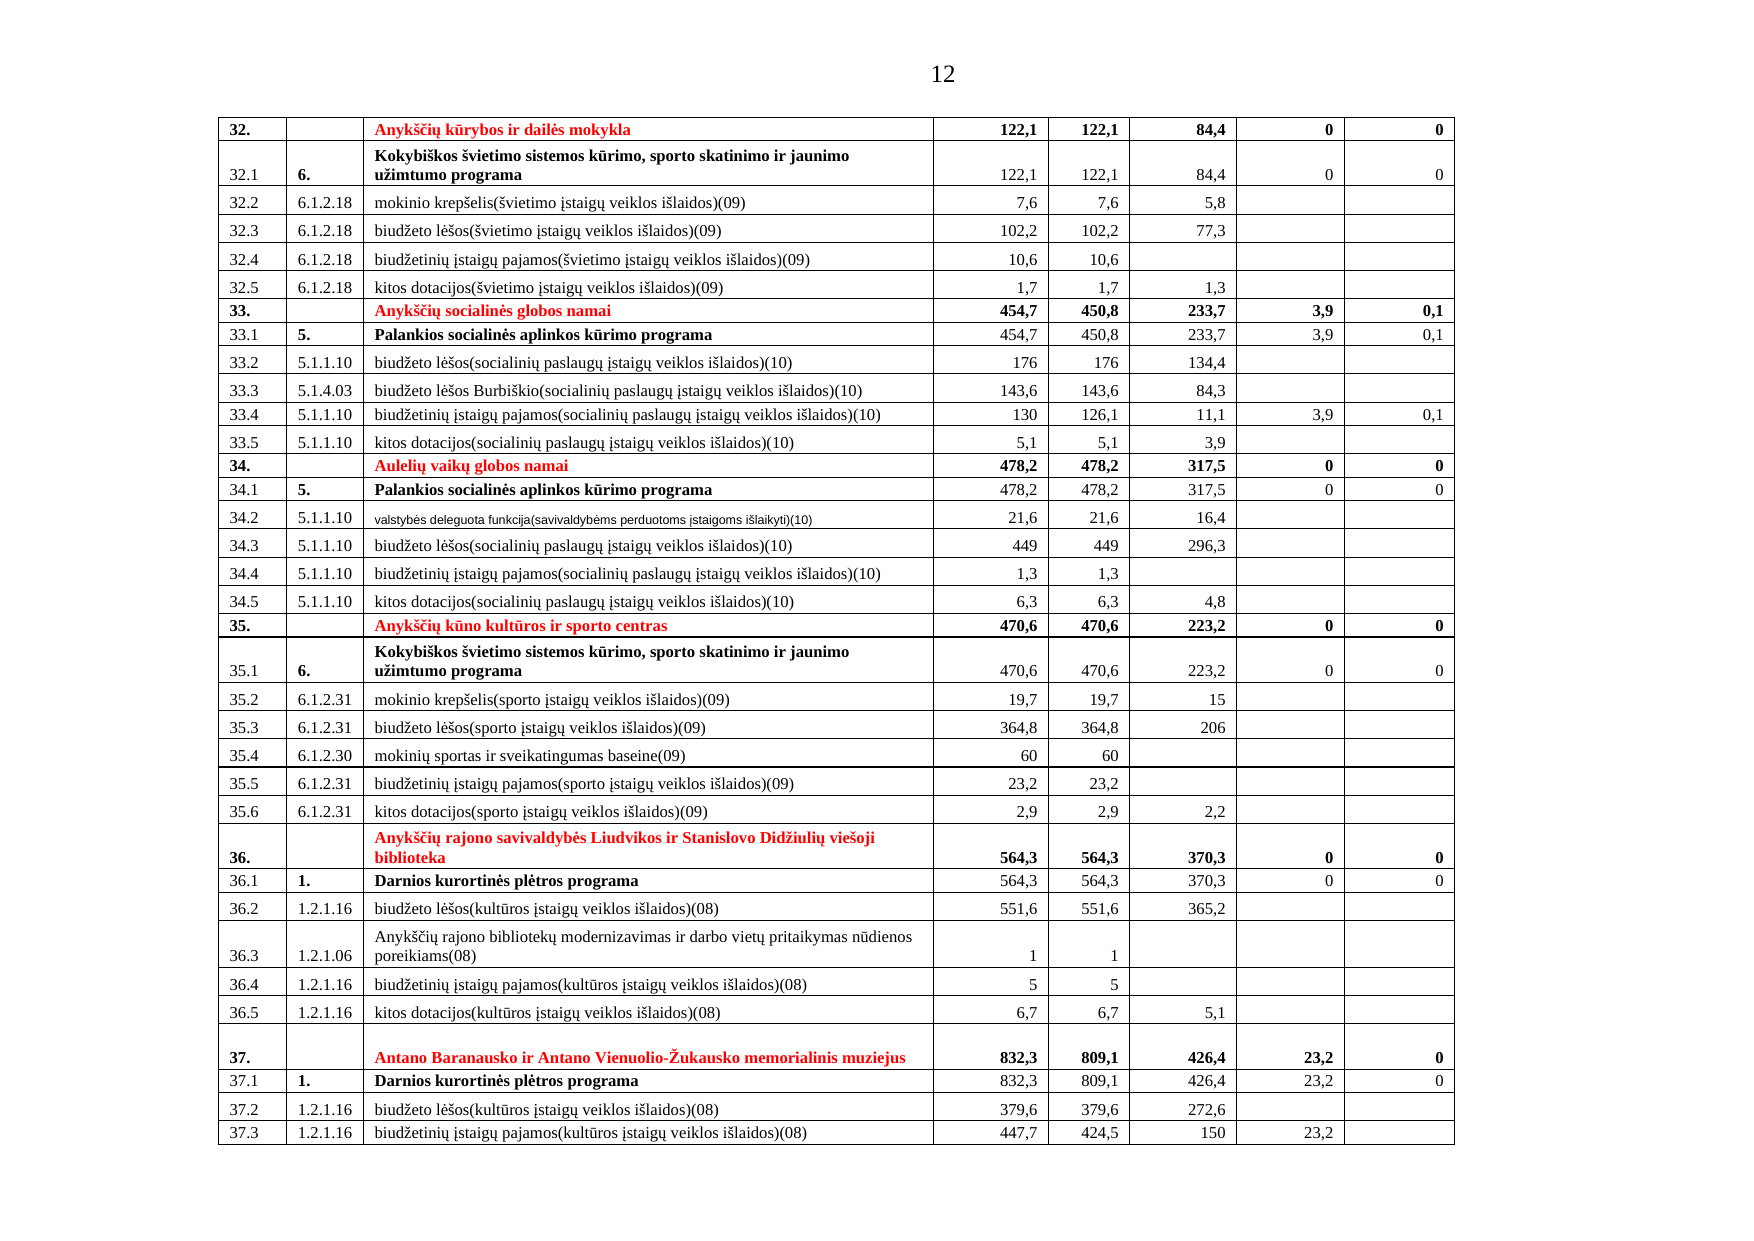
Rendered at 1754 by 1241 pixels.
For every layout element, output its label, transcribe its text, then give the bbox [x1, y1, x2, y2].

table_cell [1237, 426, 1344, 453]
table_cell 379,6 [934, 1093, 1048, 1120]
table_cell 223,2 [1130, 614, 1236, 636]
table_cell [1345, 1121, 1454, 1144]
table_cell [1345, 215, 1454, 242]
table_cell biudžeto lėšos(kultūros įstaigų veiklos išlaidos)(08) [364, 893, 933, 920]
table_cell 3,9 [1237, 299, 1344, 322]
table_cell 84,4 [1130, 118, 1236, 140]
table_cell 5.1.1.10 [287, 346, 363, 373]
table_cell [1345, 683, 1454, 710]
table_cell [1345, 586, 1454, 613]
table_cell 1,3 [1049, 558, 1129, 585]
table_cell 0 [1345, 118, 1454, 140]
table_cell 1.2.1.16 [287, 1121, 363, 1144]
table_cell biudžeto lėšos(socialinių paslaugų įstaigų veiklos išlaidos)(10) [364, 346, 933, 373]
table_cell [1237, 683, 1344, 710]
table_cell 32.3 [219, 215, 286, 242]
table_cell 35.6 [219, 796, 286, 823]
table_cell 6. [287, 141, 363, 185]
table_cell 33.4 [219, 403, 286, 425]
table_cell 5,1 [1130, 996, 1236, 1023]
table_cell [1345, 893, 1454, 920]
table_cell 0 [1345, 141, 1454, 185]
table_cell [1130, 243, 1236, 270]
table_cell 143,6 [1049, 374, 1129, 402]
table_cell 470,6 [934, 638, 1048, 682]
table_cell 6,3 [1049, 586, 1129, 613]
table_cell 0 [1345, 614, 1454, 636]
table_cell 450,8 [1049, 323, 1129, 345]
table_cell 317,5 [1130, 478, 1236, 500]
table_cell 5.1.1.10 [287, 403, 363, 425]
table_cell 5. [287, 478, 363, 500]
table_cell biudžetinių įstaigų pajamos(socialinių paslaugų įstaigų veiklos išlaidos)(10) [364, 403, 933, 425]
table_cell 832,3 [934, 1070, 1048, 1092]
table_cell 176 [1049, 346, 1129, 373]
table_cell 5.1.1.10 [287, 501, 363, 528]
table_cell 34.1 [219, 478, 286, 500]
table_cell 60 [1049, 739, 1129, 766]
table_cell 19,7 [1049, 683, 1129, 710]
table_cell 16,4 [1130, 501, 1236, 528]
table_cell 5 [1049, 968, 1129, 995]
table_cell 32.2 [219, 186, 286, 213]
table_cell 23,2 [1237, 1024, 1344, 1068]
table_cell 478,2 [934, 478, 1048, 500]
table_cell 3,9 [1130, 426, 1236, 453]
table_cell [1237, 374, 1344, 402]
table_cell [287, 1024, 363, 1068]
table_cell 0 [1345, 1070, 1454, 1092]
table_cell Palankios socialinės aplinkos kūrimo programa [364, 323, 933, 345]
table_cell [1237, 271, 1344, 298]
table_cell 35.5 [219, 768, 286, 795]
table_cell 176 [934, 346, 1048, 373]
table_cell 102,2 [934, 215, 1048, 242]
table_cell [287, 614, 363, 636]
table_cell valstybės deleguota funkcija(savivaldybėms perduotoms įstaigoms išlaikyti)(10) [364, 501, 933, 528]
table_cell 36.3 [219, 921, 286, 967]
table_cell 6.1.2.18 [287, 186, 363, 213]
table_cell biudžeto lėšos(švietimo įstaigų veiklos išlaidos)(09) [364, 215, 933, 242]
table_cell [287, 824, 363, 868]
table_cell 233,7 [1130, 299, 1236, 322]
table_cell 6,7 [1049, 996, 1129, 1023]
table_cell Anykščių kūrybos ir dailės mokykla [364, 118, 933, 140]
table_cell [1345, 558, 1454, 585]
table_cell 23,2 [1049, 768, 1129, 795]
table_cell 5.1.1.10 [287, 586, 363, 613]
table_cell 564,3 [934, 869, 1048, 892]
table_cell [1130, 921, 1236, 967]
table_cell 0 [1345, 638, 1454, 682]
table_cell 551,6 [934, 893, 1048, 920]
table_cell 5 [934, 968, 1048, 995]
table_cell [1130, 968, 1236, 995]
table_cell 426,4 [1130, 1070, 1236, 1092]
table_cell 122,1 [934, 118, 1048, 140]
table_cell biudžetinių įstaigų pajamos(sporto įstaigų veiklos išlaidos)(09) [364, 768, 933, 795]
table_cell 6.1.2.31 [287, 711, 363, 738]
table_cell biudžeto lėšos(socialinių paslaugų įstaigų veiklos išlaidos)(10) [364, 529, 933, 557]
table_cell 35.4 [219, 739, 286, 766]
table_cell Darnios kurortinės plėtros programa [364, 1070, 933, 1092]
table_cell 2,9 [1049, 796, 1129, 823]
table_cell 0 [1237, 614, 1344, 636]
table_cell 36.2 [219, 893, 286, 920]
table_cell 6.1.2.18 [287, 243, 363, 270]
table_cell 7,6 [1049, 186, 1129, 213]
table_cell 0 [1237, 638, 1344, 682]
table_cell 1 [1049, 921, 1129, 967]
table_cell [1237, 586, 1344, 613]
table_cell 5,1 [1049, 426, 1129, 453]
table_cell 449 [1049, 529, 1129, 557]
table_cell 33.3 [219, 374, 286, 402]
table_cell 35.3 [219, 711, 286, 738]
table_cell 10,6 [934, 243, 1048, 270]
table_cell [1237, 768, 1344, 795]
table_cell 23,2 [1237, 1070, 1344, 1092]
table_cell 32. [219, 118, 286, 140]
table_cell 6.1.2.31 [287, 796, 363, 823]
table_cell 364,8 [934, 711, 1048, 738]
table_cell 478,2 [1049, 478, 1129, 500]
table_cell biudžetinių įstaigų pajamos(kultūros įstaigų veiklos išlaidos)(08) [364, 968, 933, 995]
table_cell 1,7 [1049, 271, 1129, 298]
table_cell 102,2 [1049, 215, 1129, 242]
table_cell 809,1 [1049, 1024, 1129, 1068]
table_cell 5.1.1.10 [287, 529, 363, 557]
table_cell 37.3 [219, 1121, 286, 1144]
table_cell 1.2.1.16 [287, 1093, 363, 1120]
table_cell [1345, 921, 1454, 967]
table_cell 5.1.4.03 [287, 374, 363, 402]
table_cell 23,2 [934, 768, 1048, 795]
table_cell 21,6 [1049, 501, 1129, 528]
table_cell kitos dotacijos(socialinių paslaugų įstaigų veiklos išlaidos)(10) [364, 586, 933, 613]
table_cell [1345, 796, 1454, 823]
table_cell 36.4 [219, 968, 286, 995]
table_cell 0 [1345, 478, 1454, 500]
table_cell 370,3 [1130, 869, 1236, 892]
table_cell Anykščių socialinės globos namai [364, 299, 933, 322]
table_cell Kokybiškos švietimo sistemos kūrimo, sporto skatinimo ir jaunimo užimtumo programa [364, 638, 933, 682]
table_cell 1. [287, 1070, 363, 1092]
table_cell 34.5 [219, 586, 286, 613]
table_cell 206 [1130, 711, 1236, 738]
table_cell 23,2 [1237, 1121, 1344, 1144]
table_cell 6.1.2.31 [287, 683, 363, 710]
table_cell 33.1 [219, 323, 286, 345]
table_cell [1130, 739, 1236, 766]
table_cell 19,7 [934, 683, 1048, 710]
table_cell [1345, 768, 1454, 795]
table_cell [1237, 996, 1344, 1023]
table_cell [1237, 186, 1344, 213]
table_cell kitos dotacijos(socialinių paslaugų įstaigų veiklos išlaidos)(10) [364, 426, 933, 453]
table_cell 272,6 [1130, 1093, 1236, 1120]
table_cell [1345, 374, 1454, 402]
table_cell 365,2 [1130, 893, 1236, 920]
table_cell Kokybiškos švietimo sistemos kūrimo, sporto skatinimo ir jaunimo užimtumo programa [364, 141, 933, 185]
table_cell 0 [1237, 824, 1344, 868]
table_cell 35.2 [219, 683, 286, 710]
table_cell [1345, 501, 1454, 528]
table_cell 5,8 [1130, 186, 1236, 213]
table_cell 370,3 [1130, 824, 1236, 868]
table_cell kitos dotacijos(sporto įstaigų veiklos išlaidos)(09) [364, 796, 933, 823]
table_cell 0 [1345, 1024, 1454, 1068]
table_cell mokinio krepšelis(švietimo įstaigų veiklos išlaidos)(09) [364, 186, 933, 213]
table_cell 6. [287, 638, 363, 682]
table_cell 6.1.2.18 [287, 271, 363, 298]
table_cell 34.4 [219, 558, 286, 585]
table_cell 6.1.2.30 [287, 739, 363, 766]
table_cell [1237, 921, 1344, 967]
table_cell 0 [1345, 824, 1454, 868]
table_cell [1345, 426, 1454, 453]
table_cell 470,6 [1049, 614, 1129, 636]
table_cell [287, 118, 363, 140]
table_cell [1237, 893, 1344, 920]
table_cell 15 [1130, 683, 1236, 710]
table_cell 0 [1237, 141, 1344, 185]
table_cell 84,4 [1130, 141, 1236, 185]
table_cell 454,7 [934, 323, 1048, 345]
table_cell mokinio krepšelis(sporto įstaigų veiklos išlaidos)(09) [364, 683, 933, 710]
table_cell Darnios kurortinės plėtros programa [364, 869, 933, 892]
table_cell 447,7 [934, 1121, 1048, 1144]
table_cell 449 [934, 529, 1048, 557]
table_cell 2,9 [934, 796, 1048, 823]
table_cell Anykščių rajono savivaldybės Liudvikos ir Stanislovo Didžiulių viešoji biblioteka [364, 824, 933, 868]
table_cell 6.1.2.31 [287, 768, 363, 795]
table_cell 0 [1345, 454, 1454, 477]
table_cell 379,6 [1049, 1093, 1129, 1120]
table_cell [1345, 996, 1454, 1023]
table_cell 317,5 [1130, 454, 1236, 477]
table_cell 6,3 [934, 586, 1048, 613]
table_cell [1237, 711, 1344, 738]
table_cell 34.2 [219, 501, 286, 528]
table_cell 0 [1237, 478, 1344, 500]
table_cell 296,3 [1130, 529, 1236, 557]
table_cell 1,3 [1130, 271, 1236, 298]
table_cell 5. [287, 323, 363, 345]
table_cell [1237, 346, 1344, 373]
table_cell biudžeto lėšos(kultūros įstaigų veiklos išlaidos)(08) [364, 1093, 933, 1120]
table_cell 34.3 [219, 529, 286, 557]
table_cell 223,2 [1130, 638, 1236, 682]
table_cell [1345, 529, 1454, 557]
table_cell 6.1.2.18 [287, 215, 363, 242]
table_cell 3,9 [1237, 403, 1344, 425]
table_cell 1.2.1.16 [287, 996, 363, 1023]
table_cell [1237, 1093, 1344, 1120]
table_cell 60 [934, 739, 1048, 766]
table_cell [1345, 243, 1454, 270]
table_cell 150 [1130, 1121, 1236, 1144]
table_cell 1.2.1.16 [287, 968, 363, 995]
table_cell 832,3 [934, 1024, 1048, 1068]
table_cell [1237, 243, 1344, 270]
table_cell 233,7 [1130, 323, 1236, 345]
table_cell 0,1 [1345, 323, 1454, 345]
table_cell 126,1 [1049, 403, 1129, 425]
table_cell 0 [1237, 118, 1344, 140]
table_cell biudžeto lėšos(sporto įstaigų veiklos išlaidos)(09) [364, 711, 933, 738]
table_cell [1237, 796, 1344, 823]
table_cell 11,1 [1130, 403, 1236, 425]
table_cell 33.2 [219, 346, 286, 373]
table_cell 130 [934, 403, 1048, 425]
table_cell [1345, 346, 1454, 373]
table_cell 450,8 [1049, 299, 1129, 322]
table_cell biudžetinių įstaigų pajamos(švietimo įstaigų veiklos išlaidos)(09) [364, 243, 933, 270]
table_cell 10,6 [1049, 243, 1129, 270]
table_cell 35. [219, 614, 286, 636]
table_cell Aulelių vaikų globos namai [364, 454, 933, 477]
table_cell 34. [219, 454, 286, 477]
table_cell [287, 454, 363, 477]
table_cell 1 [934, 921, 1048, 967]
table_cell 1,3 [934, 558, 1048, 585]
table_cell [1345, 271, 1454, 298]
table_cell 4,8 [1130, 586, 1236, 613]
table_cell [1130, 558, 1236, 585]
table_cell 122,1 [1049, 141, 1129, 185]
table_cell Anykščių rajono bibliotekų modernizavimas ir darbo vietų pritaikymas nūdienos poreikiams(08) [364, 921, 933, 967]
table_cell kitos dotacijos(kultūros įstaigų veiklos išlaidos)(08) [364, 996, 933, 1023]
table_cell 809,1 [1049, 1070, 1129, 1092]
table_cell 32.1 [219, 141, 286, 185]
table_cell [287, 299, 363, 322]
table_cell 1.2.1.06 [287, 921, 363, 967]
table_cell 35.1 [219, 638, 286, 682]
table_cell 3,9 [1237, 323, 1344, 345]
table_cell 424,5 [1049, 1121, 1129, 1144]
table_cell [1237, 529, 1344, 557]
table_cell 0 [1237, 869, 1344, 892]
table_cell 143,6 [934, 374, 1048, 402]
table_cell 36.1 [219, 869, 286, 892]
table_cell 564,3 [1049, 824, 1129, 868]
table_cell 122,1 [934, 141, 1048, 185]
table_cell 564,3 [934, 824, 1048, 868]
table_cell [1237, 739, 1344, 766]
table_cell Palankios socialinės aplinkos kūrimo programa [364, 478, 933, 500]
table_cell [1237, 215, 1344, 242]
table_cell 0 [1237, 454, 1344, 477]
table_cell [1237, 968, 1344, 995]
table_cell [1130, 768, 1236, 795]
table_cell 1. [287, 869, 363, 892]
table_cell 551,6 [1049, 893, 1129, 920]
table_cell 470,6 [934, 614, 1048, 636]
table_cell 37.2 [219, 1093, 286, 1120]
table_cell 32.5 [219, 271, 286, 298]
table_cell 36.5 [219, 996, 286, 1023]
table_cell [1345, 968, 1454, 995]
table_cell 454,7 [934, 299, 1048, 322]
table_cell 470,6 [1049, 638, 1129, 682]
table_cell 134,4 [1130, 346, 1236, 373]
table_cell biudžetinių įstaigų pajamos(kultūros įstaigų veiklos išlaidos)(08) [364, 1121, 933, 1144]
table_cell [1237, 501, 1344, 528]
table_cell 1,7 [934, 271, 1048, 298]
table_cell [1237, 558, 1344, 585]
table_cell 122,1 [1049, 118, 1129, 140]
table_cell [1345, 739, 1454, 766]
table_cell 5,1 [934, 426, 1048, 453]
table_cell kitos dotacijos(švietimo įstaigų veiklos išlaidos)(09) [364, 271, 933, 298]
table_cell 37.1 [219, 1070, 286, 1092]
table_cell 2,2 [1130, 796, 1236, 823]
table_cell 0,1 [1345, 299, 1454, 322]
table_cell 1.2.1.16 [287, 893, 363, 920]
table_cell 84,3 [1130, 374, 1236, 402]
table_cell 33. [219, 299, 286, 322]
table_cell 7,6 [934, 186, 1048, 213]
table_cell 478,2 [934, 454, 1048, 477]
table_cell [1345, 711, 1454, 738]
table_cell 32.4 [219, 243, 286, 270]
table_cell 33.5 [219, 426, 286, 453]
table_cell Antano Baranausko ir Antano Vienuolio-Žukausko memorialinis muziejus [364, 1024, 933, 1068]
table_cell 0 [1345, 869, 1454, 892]
table_cell 5.1.1.10 [287, 558, 363, 585]
table_cell mokinių sportas ir sveikatingumas baseine(09) [364, 739, 933, 766]
table_cell 426,4 [1130, 1024, 1236, 1068]
table_cell biudžetinių įstaigų pajamos(socialinių paslaugų įstaigų veiklos išlaidos)(10) [364, 558, 933, 585]
table_cell 5.1.1.10 [287, 426, 363, 453]
table_cell 77,3 [1130, 215, 1236, 242]
table_cell biudžeto lėšos Burbiškio(socialinių paslaugų įstaigų veiklos išlaidos)(10) [364, 374, 933, 402]
table_cell 6,7 [934, 996, 1048, 1023]
table_cell [1345, 186, 1454, 213]
table_cell Anykščių kūno kultūros ir sporto centras [364, 614, 933, 636]
table_cell 37. [219, 1024, 286, 1068]
table_cell 364,8 [1049, 711, 1129, 738]
table_cell 36. [219, 824, 286, 868]
table_cell 478,2 [1049, 454, 1129, 477]
table_cell [1345, 1093, 1454, 1120]
table_cell 564,3 [1049, 869, 1129, 892]
table_cell 21,6 [934, 501, 1048, 528]
table_cell 0,1 [1345, 403, 1454, 425]
